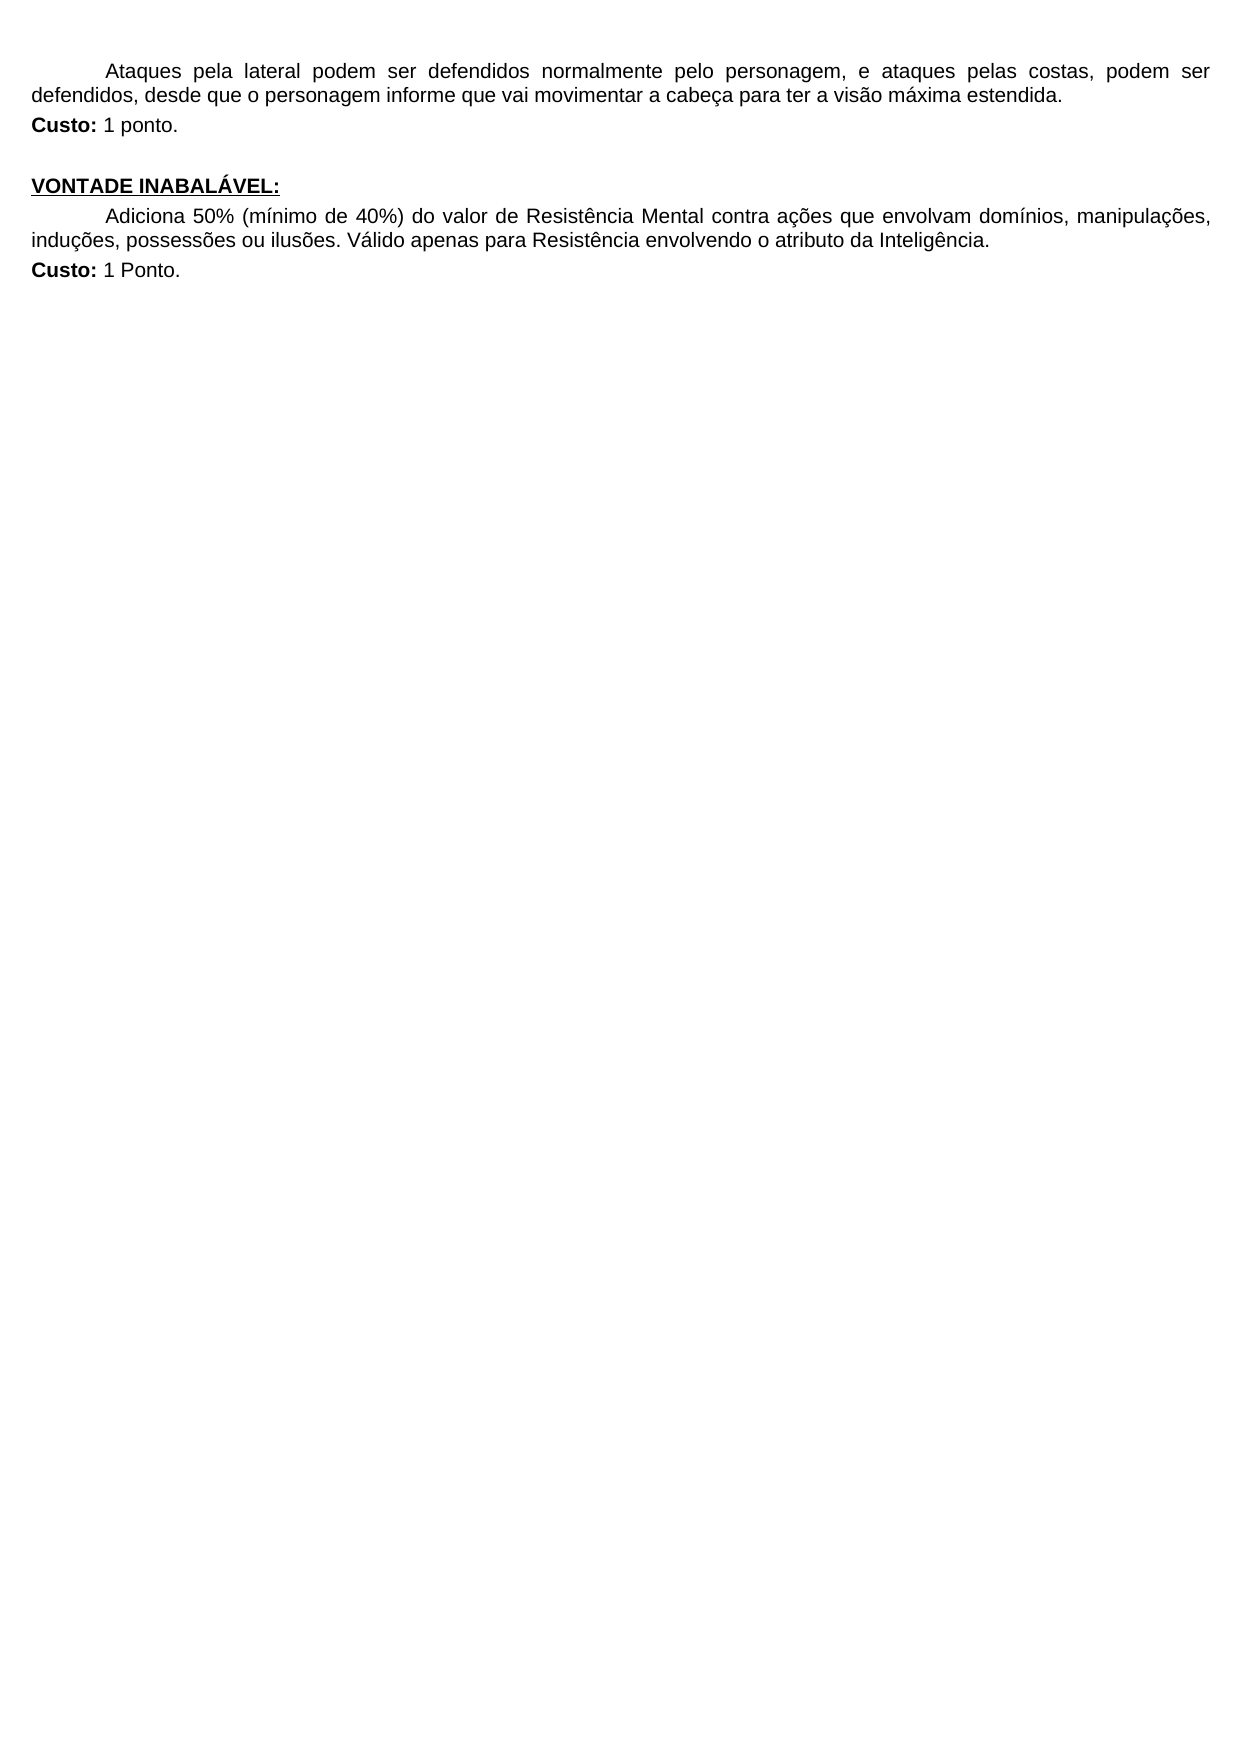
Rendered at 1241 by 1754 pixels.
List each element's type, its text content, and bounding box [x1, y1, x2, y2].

text Custo: 1 ponto. [31, 113, 1212, 137]
text VONTADE INABALÁVEL: [31, 174, 1212, 198]
text Adiciona 50% (mínimo de 40%) do valor de Resistência Mental contra ações que envolvam domínios, manipulações, induções, possessões ou ilusões. Válido apenas para Resistência envolvendo o atributo da Inteligência. [31, 204, 1212, 252]
text Ataques pela lateral podem ser defendidos normalmente pelo personagem, e ataques pelas costas, podem ser defendidos, desde que o personagem informe que vai movimentar a cabeça para ter a visão máxima estendida. [31, 59, 1212, 107]
text Custo: 1 Ponto. [31, 258, 1212, 282]
